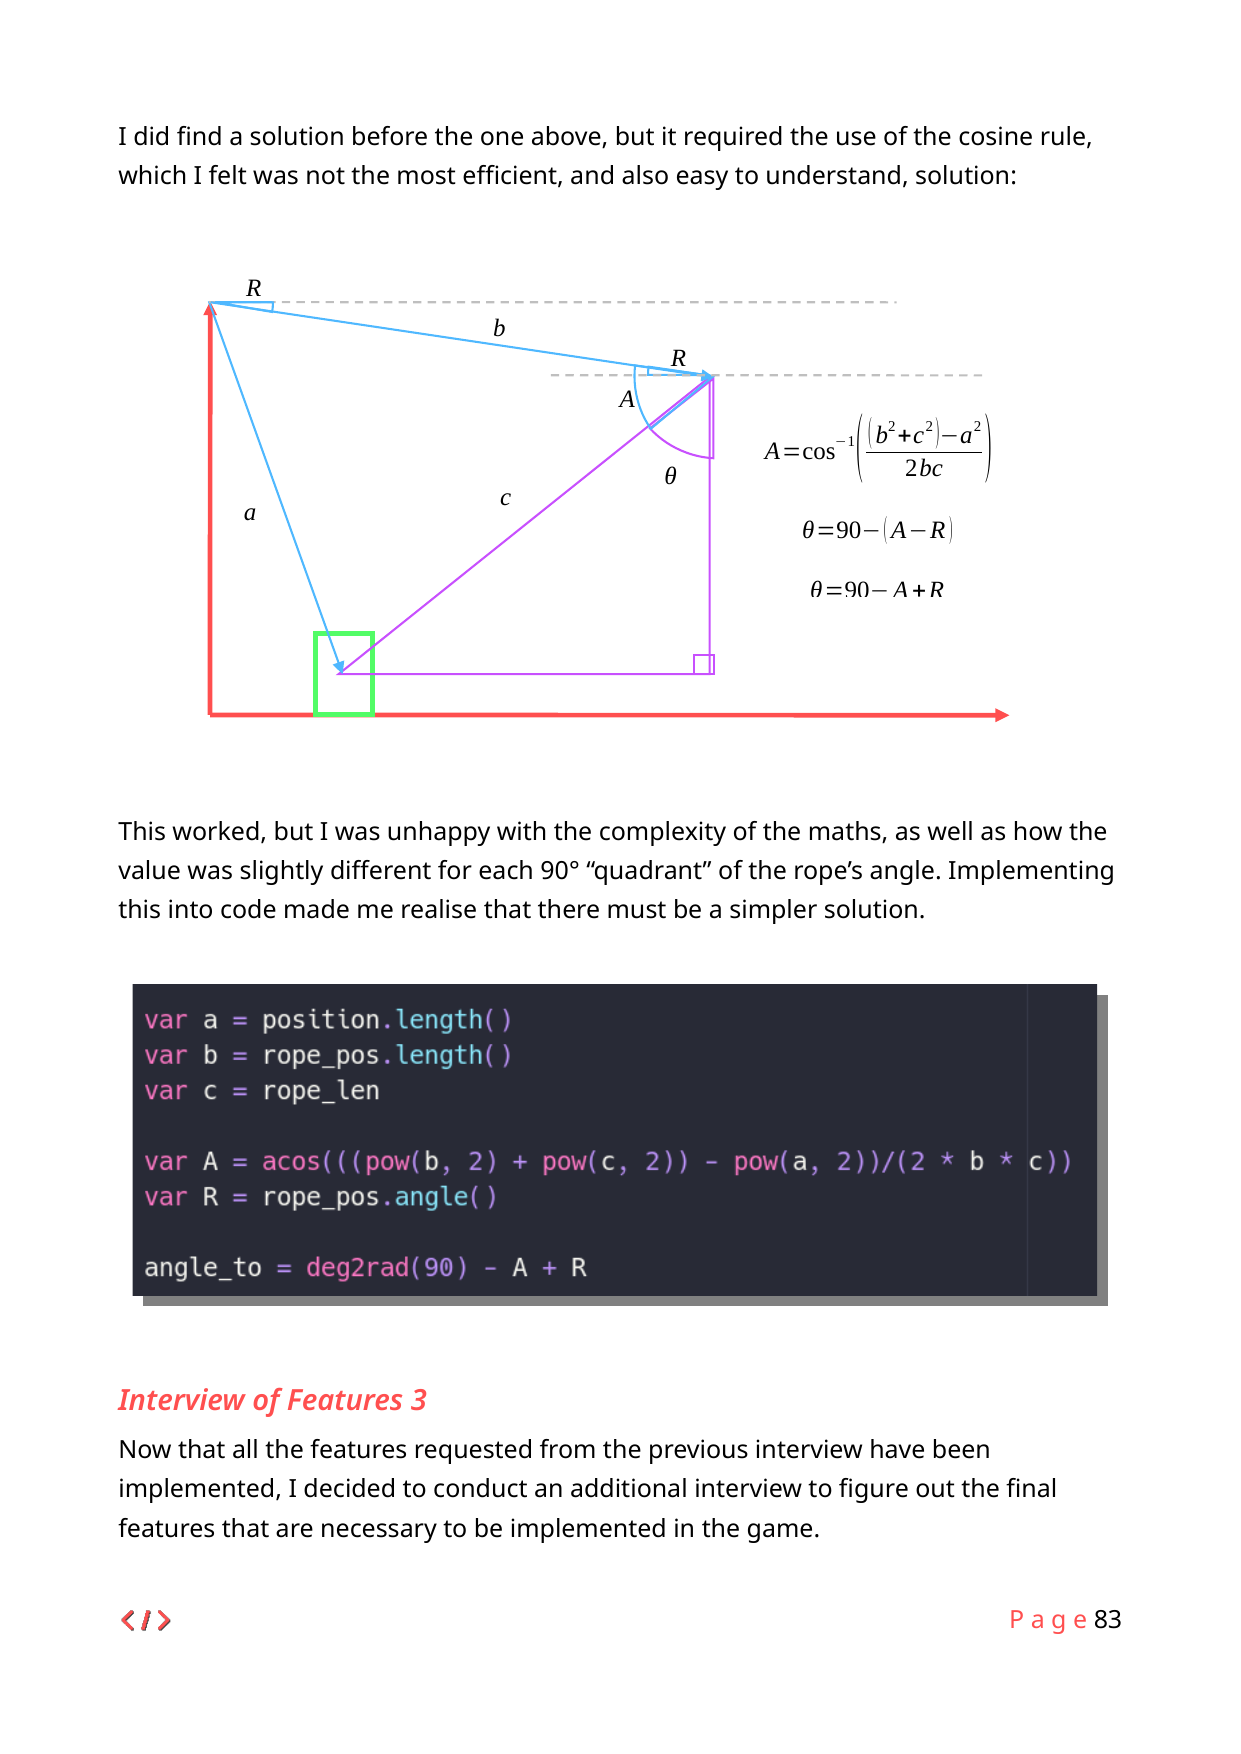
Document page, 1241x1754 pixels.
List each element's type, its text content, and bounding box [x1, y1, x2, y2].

text This worked, but I was unhappy with the complexity of the maths, as well as how the value was slightly different for each 90° “quadrant” of the rope’s angle. Implementing this into code made me realise that there must be a simpler solution. [118, 813, 1122, 965]
picture [116, 1591, 175, 1649]
picture [132, 984, 1098, 1296]
subtitle Interview of Features 3 [118, 1380, 1122, 1419]
text Now that all the features requested from the previous interview have been implemented, I decided to conduct an additional interview to figure out the final features that are necessary to be implemented in the game. [118, 1432, 1122, 1544]
text I did find a solution before the one above, but it required the use of the cosine rule, which I felt was not the most efficient, and also easy to understand, solution: [118, 118, 1122, 191]
